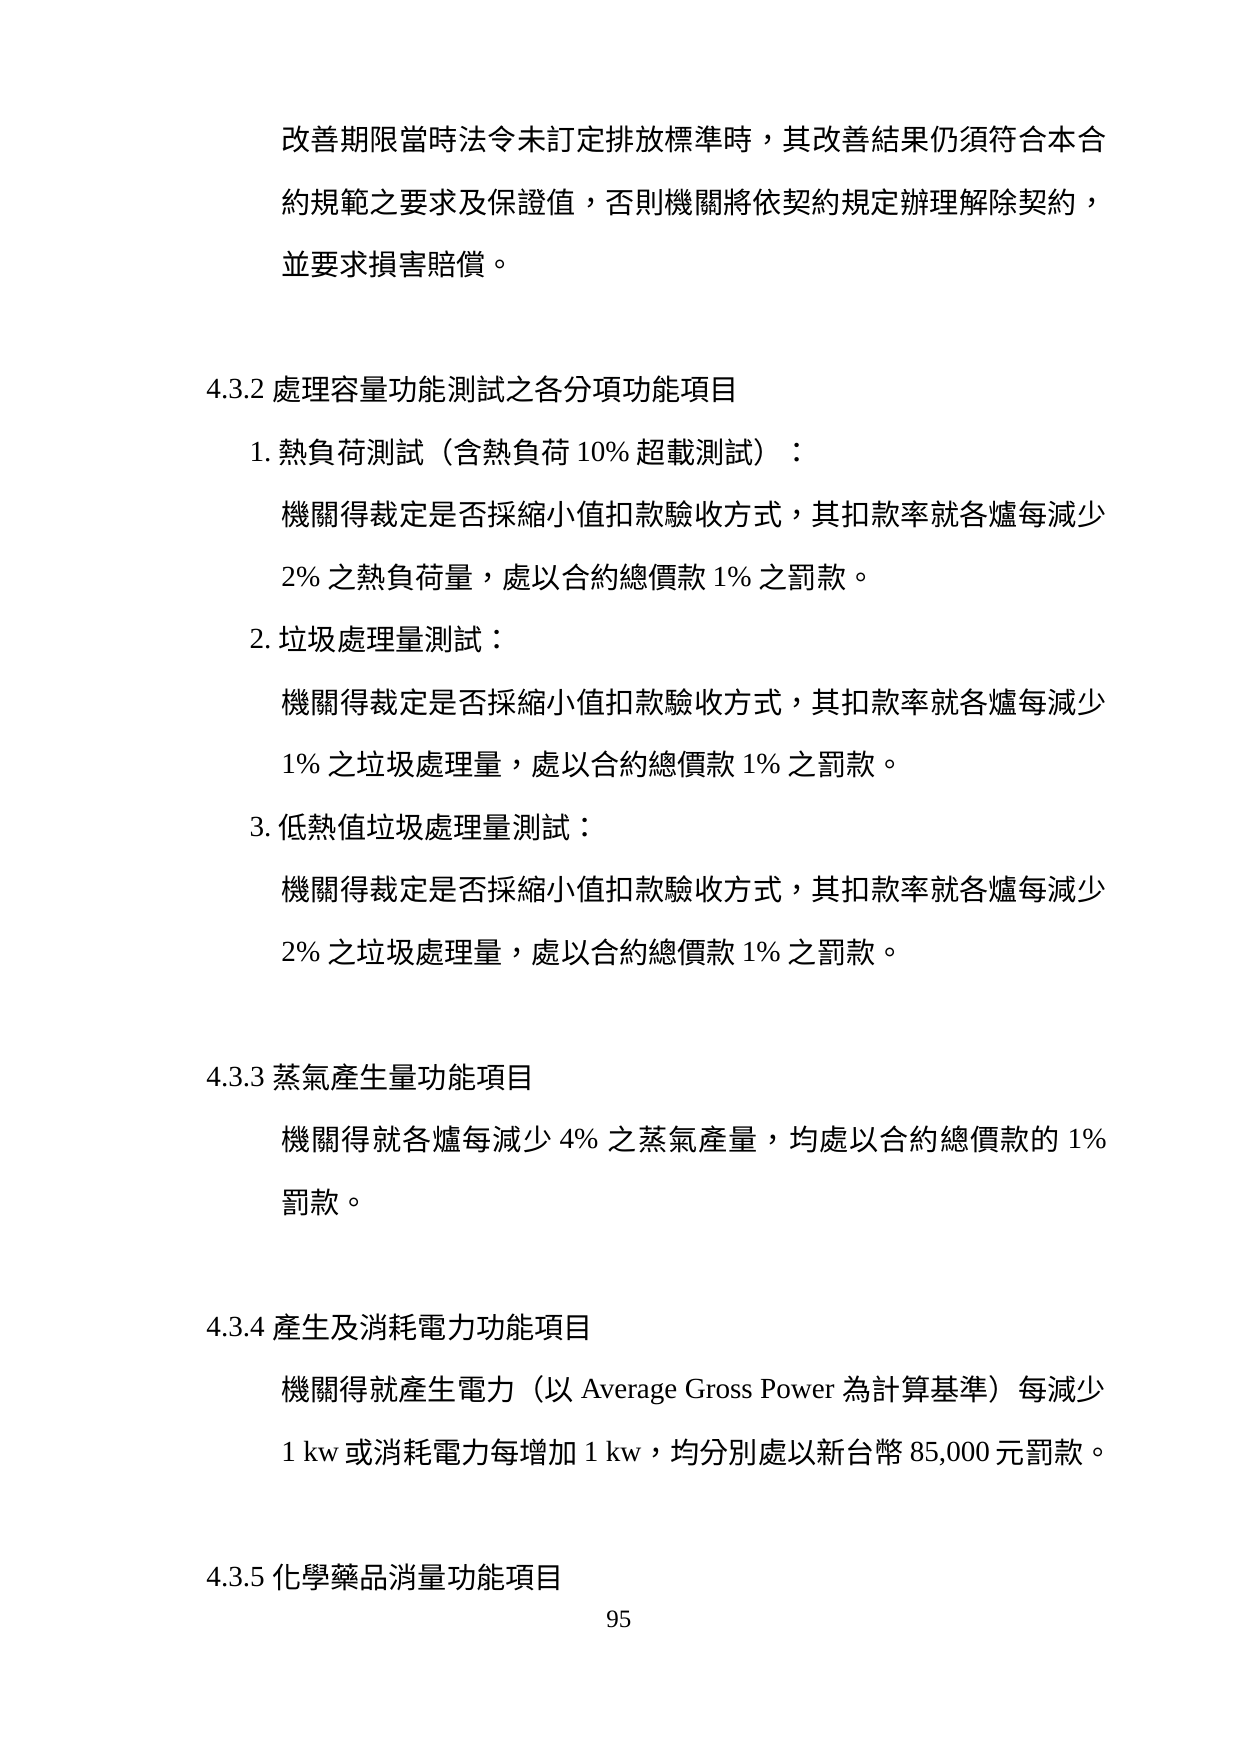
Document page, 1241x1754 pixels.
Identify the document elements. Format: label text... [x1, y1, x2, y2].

text 改善期限當時法令未訂定排放標準時，其改善結果仍須符合本合約規範之要求及保證值，否則機關將依契約規定辦理解除契約，並要求損害賠償。 [281, 96, 1106, 284]
text 4.3.5 化學藥品消量功能項目 [206, 1534, 1106, 1596]
text 4.3.2 處理容量功能測試之各分項功能項目 [206, 346, 1106, 409]
text 4.3.4 產生及消耗電力功能項目 [206, 1284, 1106, 1346]
text 機關得裁定是否採縮小值扣款驗收方式，其扣款率就各爐每減少2% 之垃圾處理量，處以合約總價款1% 之罰款。 [281, 846, 1106, 971]
text 機關得就各爐每減少4% 之蒸氣產量，均處以合約總價款的1% 罰款。 [281, 1096, 1106, 1221]
text 1. 熱負荷測試（含熱負荷10% 超載測試）： [249, 409, 1106, 471]
text 4.3.3 蒸氣產生量功能項目 [206, 1034, 1106, 1096]
text 機關得裁定是否採縮小值扣款驗收方式，其扣款率就各爐每減少2% 之熱負荷量，處以合約總價款1% 之罰款。 [281, 471, 1106, 596]
text 機關得就產生電力（以Average Gross Power 為計算基準）每減少1 kw或消耗電力每增加1 kw，均分別處以新台幣85,000元罰款。 [281, 1346, 1106, 1471]
text 3. 低熱值垃圾處理量測試： [249, 784, 1106, 846]
text 2. 垃圾處理量測試： [249, 596, 1106, 659]
text 機關得裁定是否採縮小值扣款驗收方式，其扣款率就各爐每減少1% 之垃圾處理量，處以合約總價款1% 之罰款。 [281, 659, 1106, 784]
